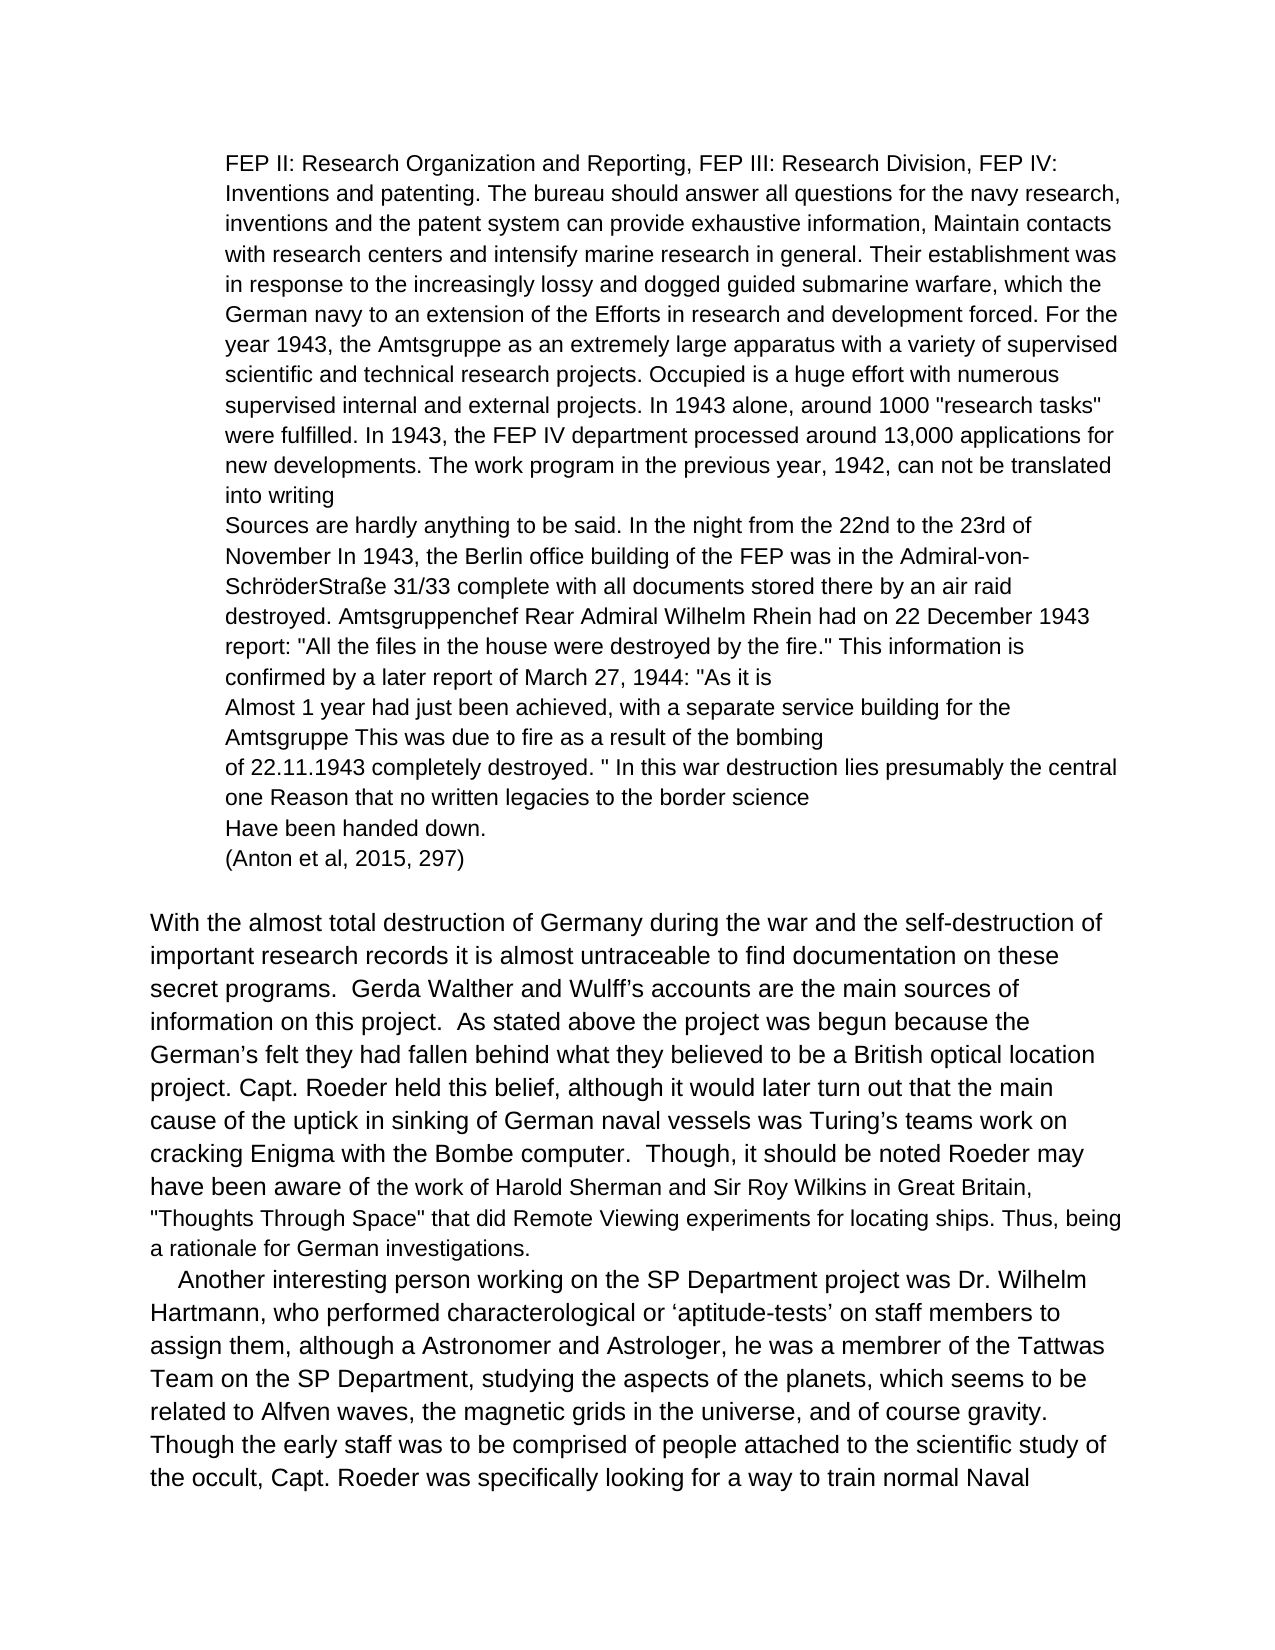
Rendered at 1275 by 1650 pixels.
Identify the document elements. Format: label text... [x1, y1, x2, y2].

text FEP II: Research Organization and Reporting, FEP III: Research Division, FEP IV: Inventions and patenting. The bureau should answer all questions for the navy research, inventions and the patent system can provide exhaustive information, Maintain contacts with research centers and intensify marine research in general. Their establishment was in response to the increasingly lossy and dogged guided submarine warfare, which the German navy to an extension of the Efforts in research and development forced. For the year 1943, the Amtsgruppe as an extremely large apparatus with a variety of supervised scientific and technical research projects. Occupied is a huge effort with numerous supervised internal and external projects. In 1943 alone, around 1000 "research tasks" were fulfilled. In 1943, the FEP IV department processed around 13,000 applications for new developments. The work program in the previous year, 1942, can not be translated into writing Sources are hardly anything to be said. In the night from the 22nd to the 23rd of November In 1943, the Berlin office building of the FEP was in the Admiral-von-SchröderStraße 31/33 complete with all documents stored there by an air raid destroyed. Amtsgruppenchef Rear Admiral Wilhelm Rhein had on 22 December 1943 report: "All the files in the house were destroyed by the fire." This information is confirmed by a later report of March 27, 1944: "As it is Almost 1 year had just been achieved, with a separate service building for the Amtsgruppe This was due to fire as a result of the bombing of 22.11.1943 completely destroyed. " In this war destruction lies presumably the central one Reason that no written legacies to the border science Have been handed down. (Anton et al, 2015, 297) [225, 150, 1125, 871]
text With the almost total destruction of Germany during the war and the self-destruction of important research records it is almost untraceable to find documentation on these secret programs. Gerda Walther and Wulff’s accounts are the main sources of information on this project. As stated above the project was begun because the German’s felt they had fallen behind what they believed to be a British optical location project. Capt. Roeder held this belief, although it would later turn out that the main cause of the uptick in sinking of German naval vessels was Turing’s teams work on cracking Enigma with the Bombe computer. Though, it should be noted Roeder may have been aware of the work of Harold Sherman and Sir Roy Wilkins in Great Britain, "Thoughts Through Space" that did Remote Viewing experiments for locating ships. Thus, being a rationale for German investigations. [150, 908, 1125, 1261]
text Another interesting person working on the SP Department project was Dr. Wilhelm Hartmann, who performed characterological or ‘aptitude-tests’ on staff members to assign them, although a Astronomer and Astrologer, he was a membrer of the Tattwas Team on the SP Department, studying the aspects of the planets, which seems to be related to Alfven waves, the magnetic grids in the universe, and of course gravity. Though the early staff was to be comprised of people attached to the scientific study of the occult, Capt. Roeder was specifically looking for a way to train normal Naval [150, 1265, 1125, 1492]
